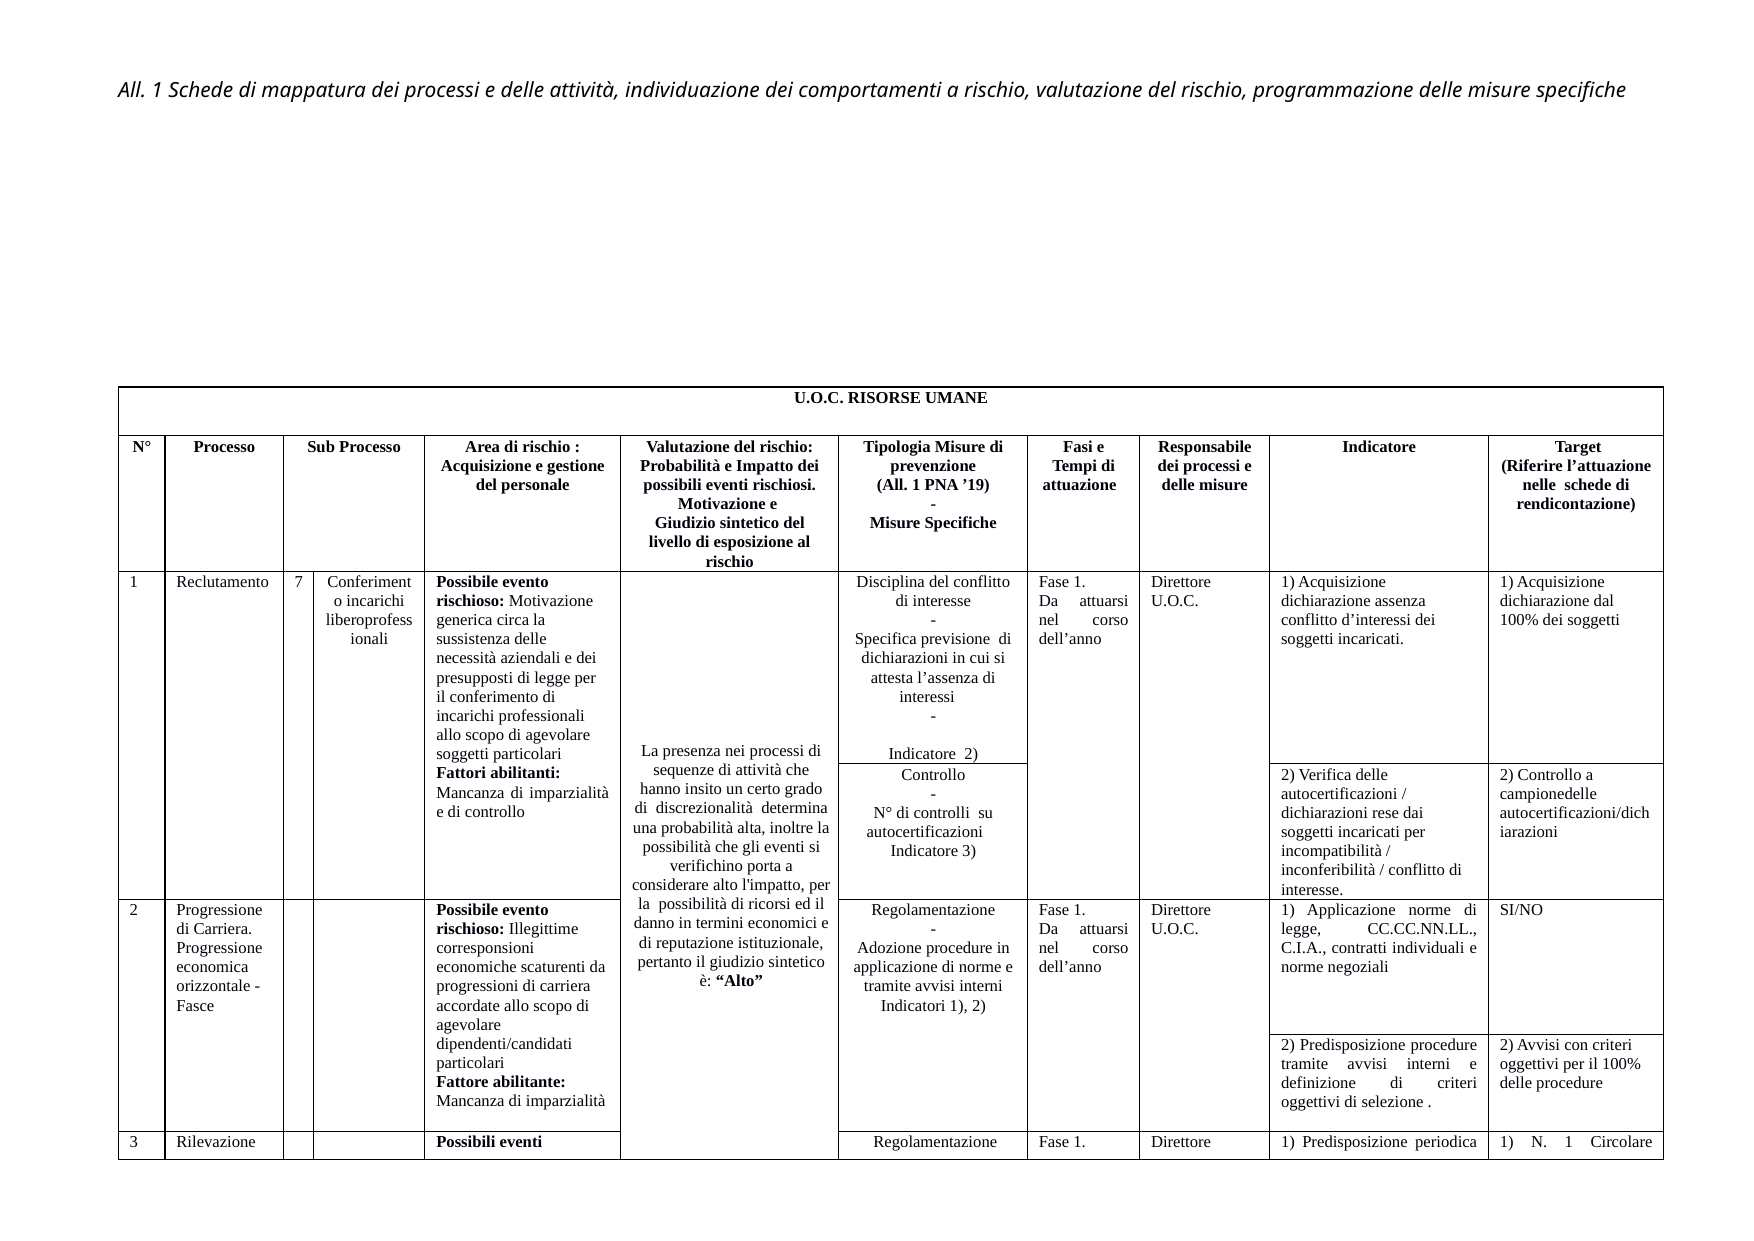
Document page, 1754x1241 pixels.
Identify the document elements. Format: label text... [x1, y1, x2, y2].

table_cell Direttore [1140, 1132, 1269, 1159]
table_cell 1) Acquisizione dichiarazione assenza conflitto d’interessi dei soggetti incaricati. [1270, 572, 1488, 763]
table_cell Tipologia Misure di prevenzione (All. 1 PNA ’19) - Misure Specifiche [839, 436, 1027, 571]
table_cell Responsabile dei processi e delle misure [1140, 436, 1269, 571]
table_cell Disciplina del conflitto di interesse - Specifica previsione di dichiarazioni in cui si attesta l’assenza di interessi - Indicatore 2) [839, 572, 1027, 763]
table_cell Possibile evento rischioso: Motivazione generica circa la sussistenza delle necessità aziendali e dei presupposti di legge per il conferimento di incarichi professionali allo scopo di agevolare soggetti particolari Fattori abilitanti: Mancanza di imparzialità e di controllo [425, 572, 620, 898]
table_cell Direttore U.O.C. [1140, 900, 1269, 1131]
table_cell Processo [166, 436, 283, 571]
table_cell Controllo - N° di controlli su autocertificazioni Indicatore 3) [839, 764, 1027, 898]
table_cell Indicatore [1270, 436, 1488, 571]
table_cell N° [119, 436, 164, 571]
table_cell [284, 1132, 313, 1159]
table_cell Sub Processo [284, 436, 424, 571]
table_cell 1) N. 1 Circolare [1489, 1132, 1663, 1159]
table_cell 1) Acquisizione dichiarazione dal 100% dei soggetti [1489, 572, 1663, 763]
table_cell Valutazione del rischio: Probabilità e Impatto dei possibili eventi rischiosi. Motivazione e Giudizio sintetico del livello di esposizione al rischio [621, 436, 838, 571]
table_cell Rilevazione [166, 1132, 283, 1159]
table_cell La presenza nei processi di sequenze di attività che hanno insito un certo grado di discrezionalità determina una probabilità alta, inoltre la possibilità che gli eventi si verifichino porta a considerare alto l'impatto, per la possibilità di ricorsi ed il danno in termini economici e di reputazione istituzionale, pertanto il giudizio sintetico è: “Alto” [621, 572, 838, 1159]
table_cell 2) Avvisi con criteri oggettivi per il 100% delle procedure [1489, 1035, 1663, 1131]
table_cell 2 [119, 900, 164, 1131]
table_header U.O.C. RISORSE UMANE [119, 388, 1663, 435]
table_cell Progressione di Carriera. Progressione economica orizzontale - Fasce [166, 900, 283, 1131]
table_cell 1 [119, 572, 164, 898]
table_cell Conferimento incarichi liberoprofessionali [314, 572, 424, 898]
table_cell 2) Controllo a campionedelle autocertificazioni/dichiarazioni [1489, 764, 1663, 898]
table_cell Regolamentazione - Adozione procedure in applicazione di norme e tramite avvisi interni Indicatori 1), 2) [839, 900, 1027, 1131]
table_cell Fase 1. Da attuarsi nel corso dell’anno [1028, 900, 1139, 1131]
table_cell Fase 1. [1028, 1132, 1139, 1159]
table_cell Possibile evento rischioso: Illegittime corresponsioni economiche scaturenti da progressioni di carriera accordate allo scopo di agevolare dipendenti/candidati particolari Fattore abilitante: Mancanza di imparzialità [425, 900, 620, 1131]
table_cell Area di rischio : Acquisizione e gestione del personale [425, 436, 620, 571]
table_cell [314, 1132, 424, 1159]
table_cell Fasi e Tempi di attuazione [1028, 436, 1139, 571]
table_cell Fase 1. Da attuarsi nel corso dell’anno [1028, 572, 1139, 898]
table_cell Reclutamento [166, 572, 283, 898]
table_cell 1) Predisposizione periodica [1270, 1132, 1488, 1159]
table_cell [284, 900, 313, 1131]
table_cell Regolamentazione [839, 1132, 1027, 1159]
table_cell Target (Riferire l’attuazione nelle schede di rendicontazione) [1489, 436, 1663, 571]
table_cell [314, 900, 424, 1131]
table_cell 1) Applicazione norme di legge, CC.CC.NN.LL., C.I.A., contratti individuali e norme negoziali [1270, 900, 1488, 1034]
table_cell 2) Verifica delle autocertificazioni / dichiarazioni rese dai soggetti incaricati per incompatibilità / inconferibilità / conflitto di interesse. [1270, 764, 1488, 898]
table_cell Direttore U.O.C. [1140, 572, 1269, 898]
table_cell SI/NO [1489, 900, 1663, 1034]
table_cell 2) Predisposizione procedure tramite avvisi interni e definizione di criteri oggettivi di selezione . [1270, 1035, 1488, 1131]
table_cell 3 [119, 1132, 164, 1159]
table_cell 7 [284, 572, 313, 898]
table_cell Possibili eventi [425, 1132, 620, 1159]
